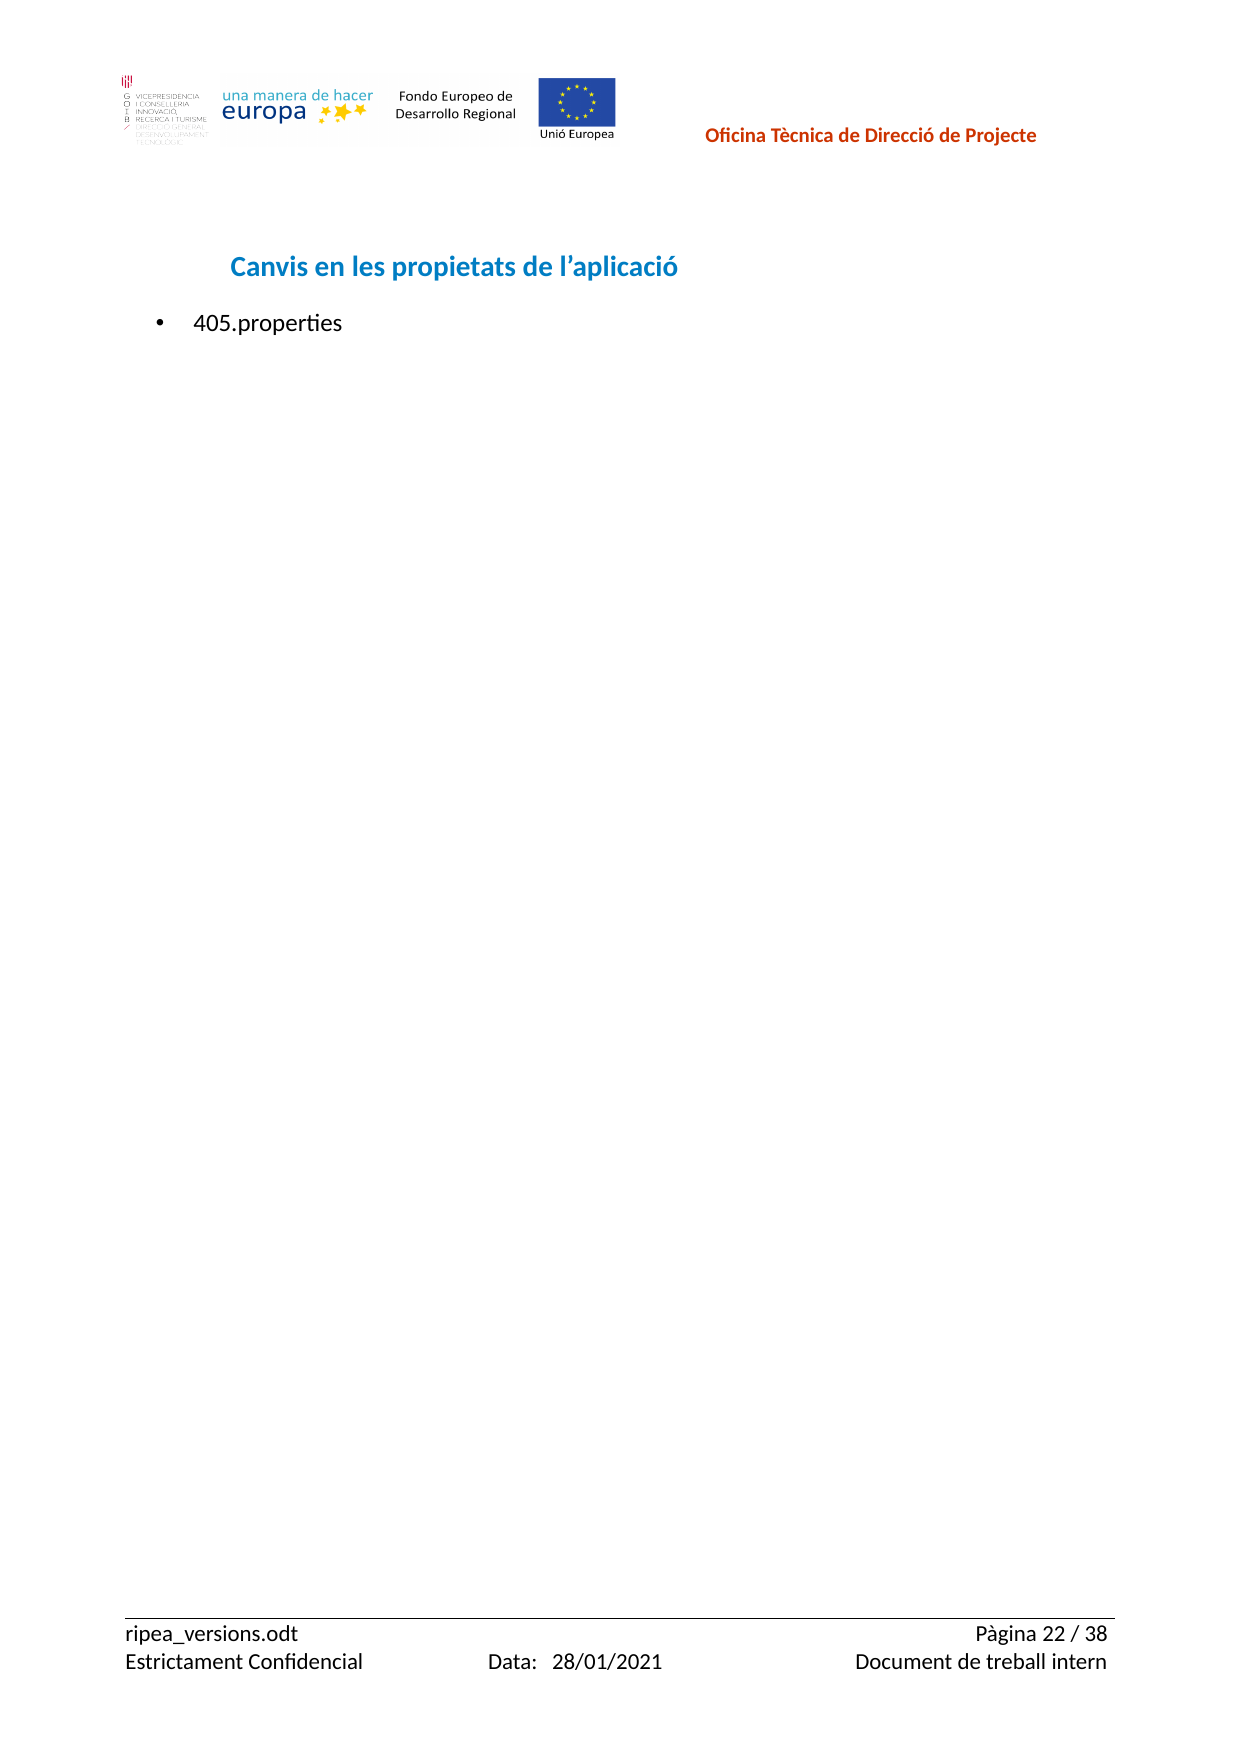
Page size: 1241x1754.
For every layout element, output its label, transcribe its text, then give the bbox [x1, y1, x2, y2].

subtitle Canvis en les propietats de l’aplicació [153, 248, 1122, 283]
list 405.properties [156, 307, 1122, 338]
picture [118, 73, 213, 147]
picture [219, 73, 621, 147]
